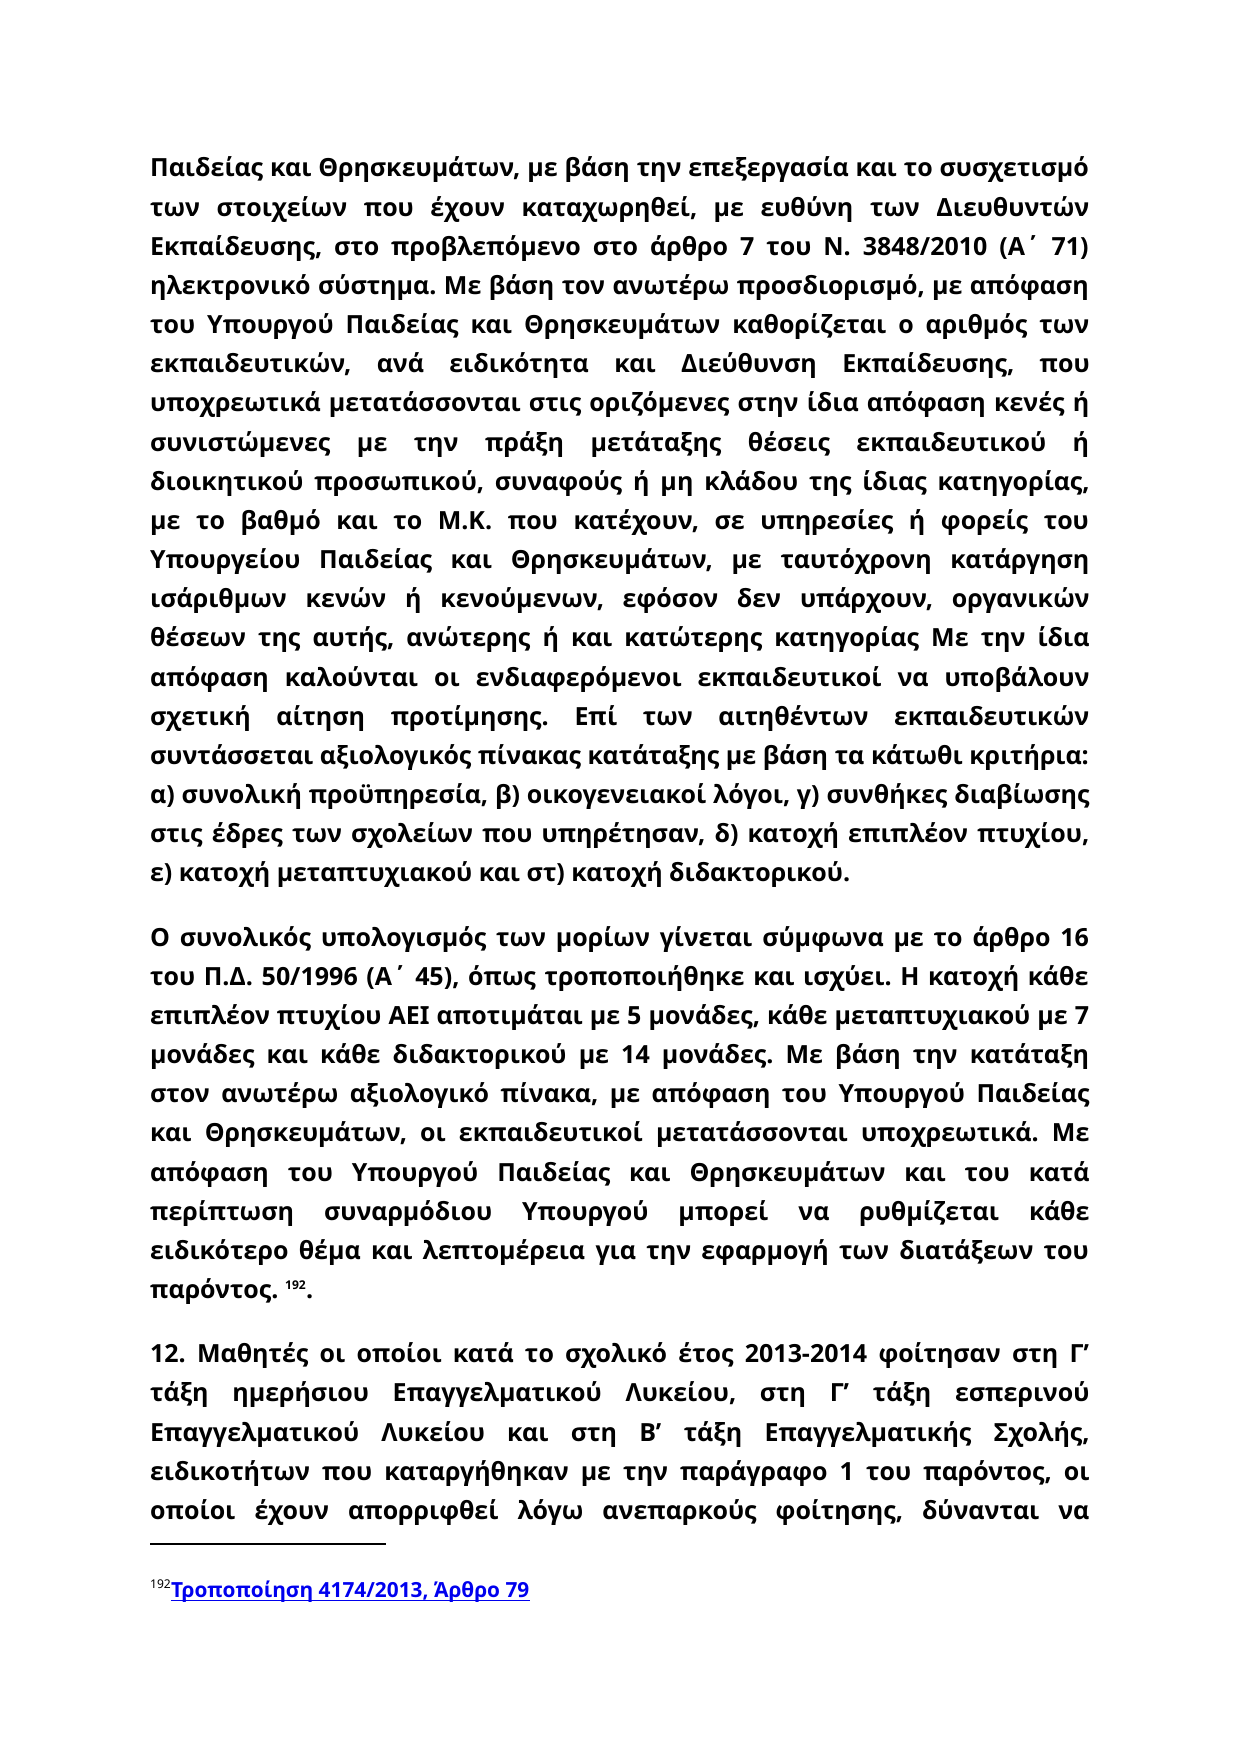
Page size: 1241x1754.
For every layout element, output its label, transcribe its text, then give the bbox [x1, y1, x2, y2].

text Τροποποίηση 4174/2013, Άρθρο 79 [150, 1576, 1090, 1604]
text Ο συνολικός υπολογισμός των μορίων γίνεται σύμφωνα με το άρθρο 16 του Π.Δ. 50/1996 (Α΄ 45), όπως τροποποιήθηκε και ισχύει. Η κατοχή κάθε επιπλέον πτυχίου ΑΕΙ αποτιμάται με 5 μονάδες, κάθε μεταπτυχιακού με 7 μονάδες και κάθε διδακτορικού με 14 μονάδες. Με βάση την κατάταξη στον ανωτέρω αξιολογικό πίνακα, με απόφαση του Υπουργού Παιδείας και Θρησκευμάτων, οι εκπαιδευτικοί μετατάσσονται υποχρεωτικά. Με απόφαση του Υπουργού Παιδείας και Θρησκευμάτων και του κατά περίπτωση συναρμόδιου Υπουργού μπορεί να ρυθμίζεται κάθε ειδικότερο θέμα και λεπτομέρεια για την εφαρμογή των διατάξεων του παρόντος. . [150, 919, 1090, 1306]
text Παιδείας και Θρησκευμάτων, με βάση την επεξεργασία και το συσχετισμό των στοιχείων που έχουν καταχωρηθεί, με ευθύνη των Διευθυντών Εκπαίδευσης, στο προβλεπόμενο στο άρθρο 7 του Ν. 3848/2010 (Α΄ 71) ηλεκτρονικό σύστημα. Με βάση τον ανωτέρω προσδιορισμό, με απόφαση του Υπουργού Παιδείας και Θρησκευμάτων καθορίζεται ο αριθμός των εκπαιδευτικών, ανά ειδικότητα και Διεύθυνση Εκπαίδευσης, που υποχρεωτικά μετατάσσονται στις οριζόμενες στην ίδια απόφαση κενές ή συνιστώμενες με την πράξη μετάταξης θέσεις εκπαιδευτικού ή διοικητικού προσωπικού, συναφούς ή μη κλάδου της ίδιας κατηγορίας, με το βαθμό και το Μ.Κ. που κατέχουν, σε υπηρεσίες ή φορείς του Υπουργείου Παιδείας και Θρησκευμάτων, με ταυτόχρονη κατάργηση ισάριθμων κενών ή κενούμενων, εφόσον δεν υπάρχουν, οργανικών θέσεων της αυτής, ανώτερης ή και κατώτερης κατηγορίας Με την ίδια απόφαση καλούνται οι ενδιαφερόμενοι εκπαιδευτικοί να υποβάλουν σχετική αίτηση προτίμησης. Επί των αιτηθέντων εκπαιδευτικών συντάσσεται αξιολογικός πίνακας κατάταξης με βάση τα κάτωθι κριτήρια: α) συνολική προϋπηρεσία, β) οικογενειακοί λόγοι, γ) συνθήκες διαβίωσης στις έδρες των σχολείων που υπηρέτησαν, δ) κατοχή επιπλέον πτυχίου, ε) κατοχή μεταπτυχιακού και στ) κατοχή διδακτορικού. [150, 150, 1090, 889]
text 12. Μαθητές οι οποίοι κατά το σχολικό έτος 2013-2014 φοίτησαν στη Γ’ τάξη ημερήσιου Επαγγελματικού Λυκείου, στη Γ’ τάξη εσπερινού Επαγγελματικού Λυκείου και στη Β’ τάξη Επαγγελματικής Σχολής, ειδικοτήτων που καταργήθηκαν με την παράγραφο 1 του παρόντος, οι οποίοι έχουν απορριφθεί λόγω ανεπαρκούς φοίτησης, δύνανται να [150, 1336, 1090, 1527]
